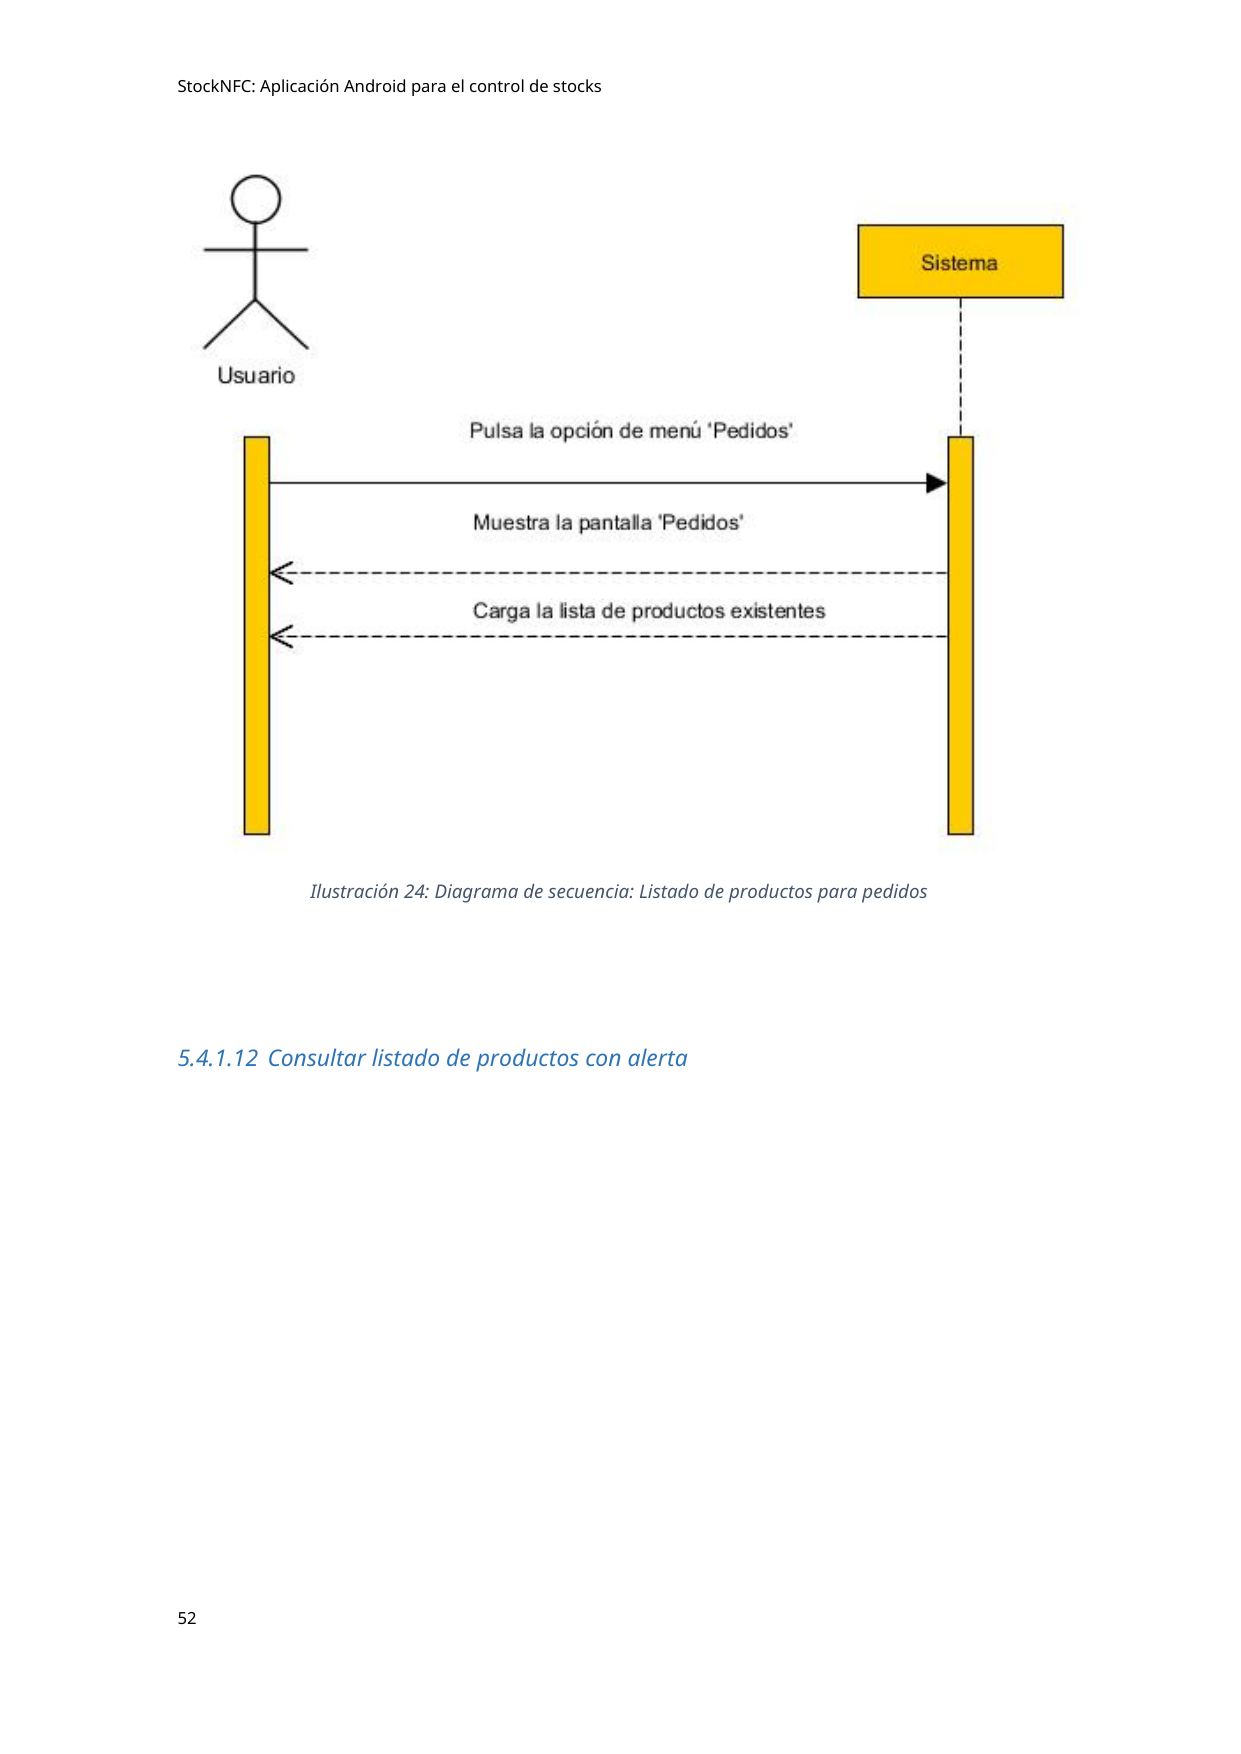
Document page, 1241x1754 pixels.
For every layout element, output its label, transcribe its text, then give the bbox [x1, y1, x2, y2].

subtitle Consultar listado de productos con alerta [177, 1041, 1063, 1073]
text Ilustración 24: Diagrama de secuencia: Listado de productos para pedidos [177, 878, 1063, 904]
